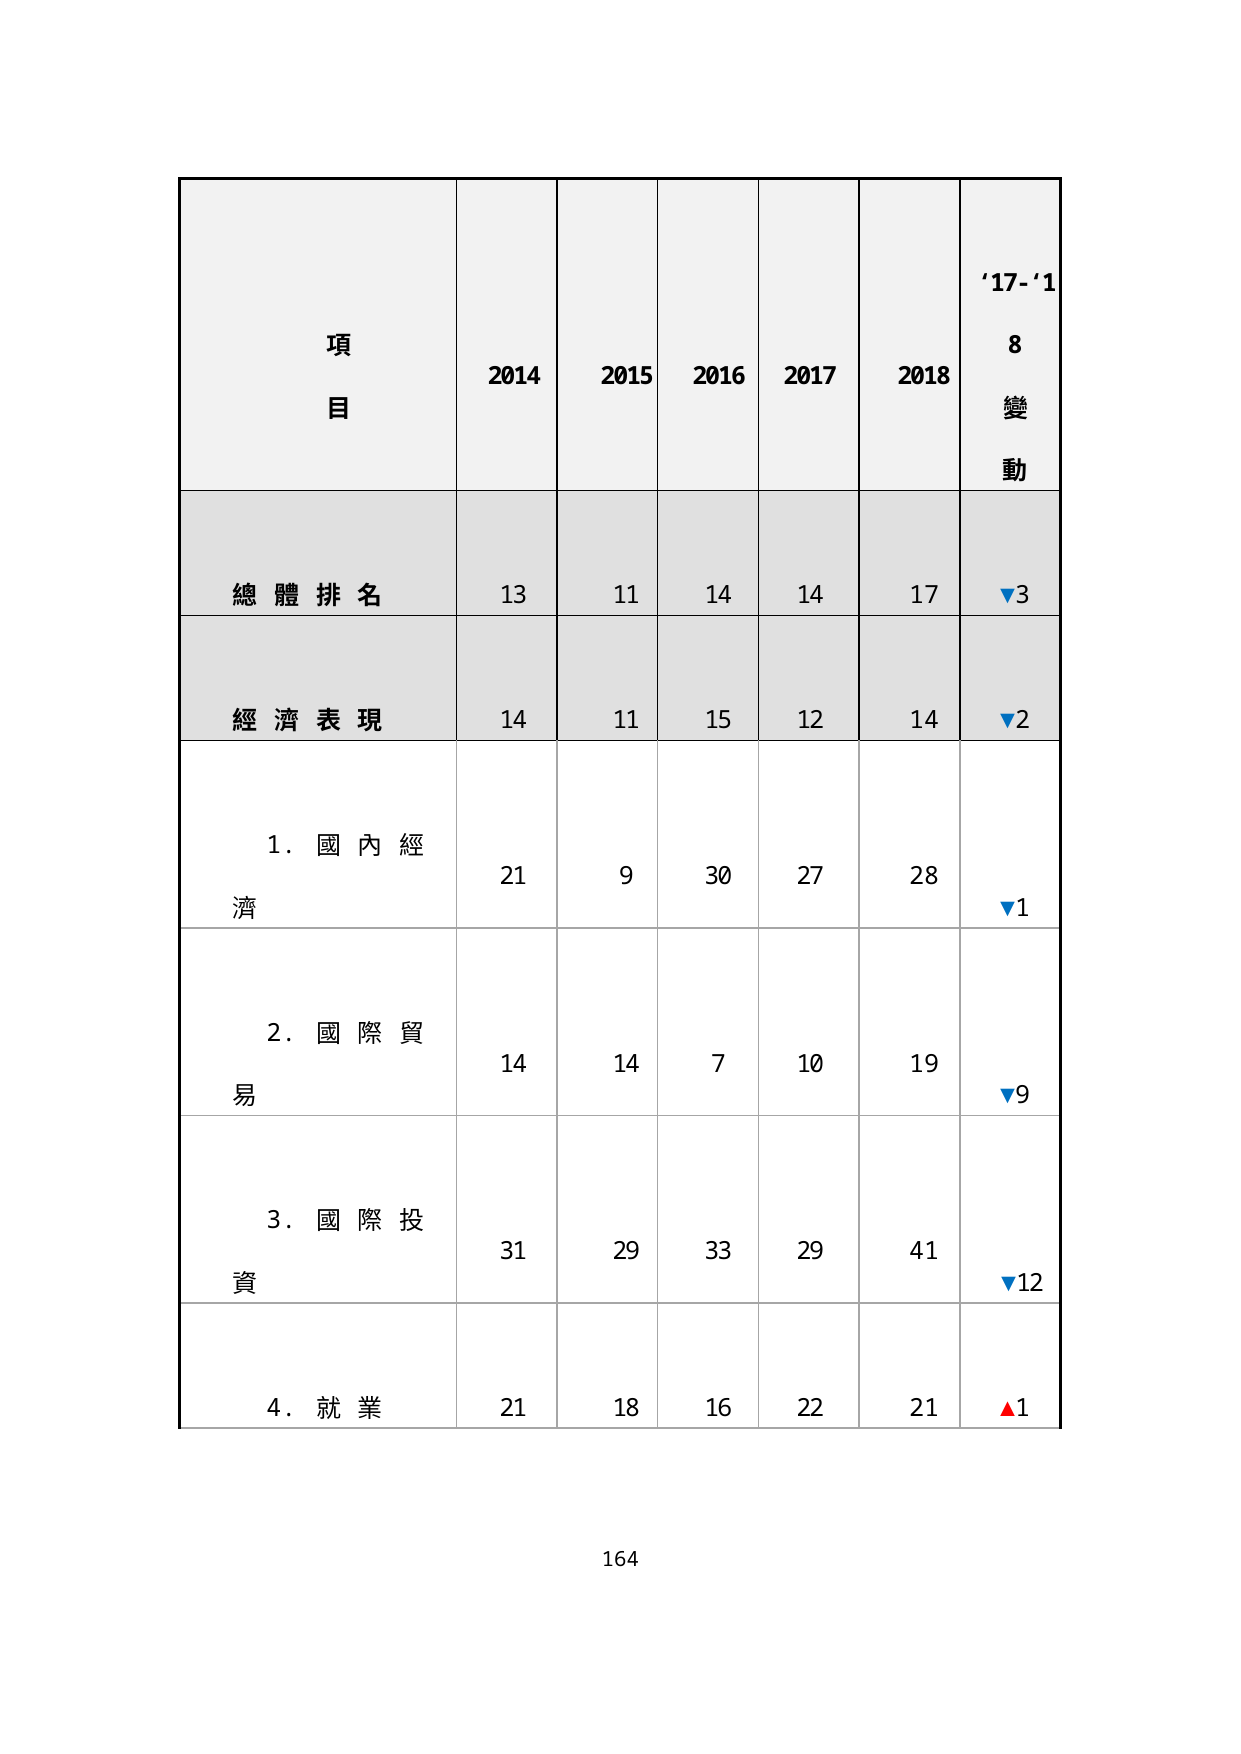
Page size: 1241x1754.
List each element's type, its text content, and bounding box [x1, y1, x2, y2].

table_cell ▼2 [961, 616, 1059, 740]
table_cell 11 [558, 491, 657, 615]
table_cell 2.國際貿易 [181, 929, 456, 1115]
table_header 2015 [558, 180, 657, 490]
table_cell 15 [658, 616, 758, 740]
table_cell 13 [457, 491, 556, 615]
table_cell 1.國內經濟 [181, 741, 456, 927]
table_cell 11 [558, 616, 657, 740]
table_header 項 目 [181, 180, 456, 490]
table_cell ▼12 [961, 1116, 1059, 1302]
table_cell 21 [860, 1304, 959, 1427]
table_cell 29 [558, 1116, 657, 1302]
table_cell 14 [457, 616, 556, 740]
table_cell ▼3 [961, 491, 1059, 615]
table_cell 14 [860, 616, 959, 740]
table_cell 16 [658, 1304, 758, 1427]
table_cell 21 [457, 741, 556, 927]
table_cell 3.國際投資 [181, 1116, 456, 1302]
table_cell 31 [457, 1116, 556, 1302]
table_cell 19 [860, 929, 959, 1115]
table_header 2018 [860, 180, 959, 490]
table_cell 9 [558, 741, 657, 927]
table_header ‘17-‘18 變動 [961, 180, 1059, 490]
table_cell 29 [759, 1116, 858, 1302]
table_cell 17 [860, 491, 959, 615]
table_cell 總體排名 [181, 491, 456, 615]
table_cell 33 [658, 1116, 758, 1302]
table_header 2014 [457, 180, 556, 490]
table_header 2016 [658, 180, 758, 490]
table_cell 14 [558, 929, 657, 1115]
table_cell 30 [658, 741, 758, 927]
table_cell 21 [457, 1304, 556, 1427]
table_cell 14 [457, 929, 556, 1115]
table_cell ▼1 [961, 741, 1059, 927]
table_cell 10 [759, 929, 858, 1115]
table_cell 12 [759, 616, 858, 740]
table_cell 4.就業 [181, 1304, 456, 1427]
table_cell 27 [759, 741, 858, 927]
table_cell 18 [558, 1304, 657, 1427]
table_cell 經濟表現 [181, 616, 456, 740]
table_cell 14 [658, 491, 758, 615]
table_cell 7 [658, 929, 758, 1115]
table_cell 22 [759, 1304, 858, 1427]
table_cell ▼9 [961, 929, 1059, 1115]
table_cell 28 [860, 741, 959, 927]
table_header 2017 [759, 180, 858, 490]
table_cell 41 [860, 1116, 959, 1302]
table_cell 14 [759, 491, 858, 615]
table_cell ▲1 [961, 1304, 1059, 1427]
